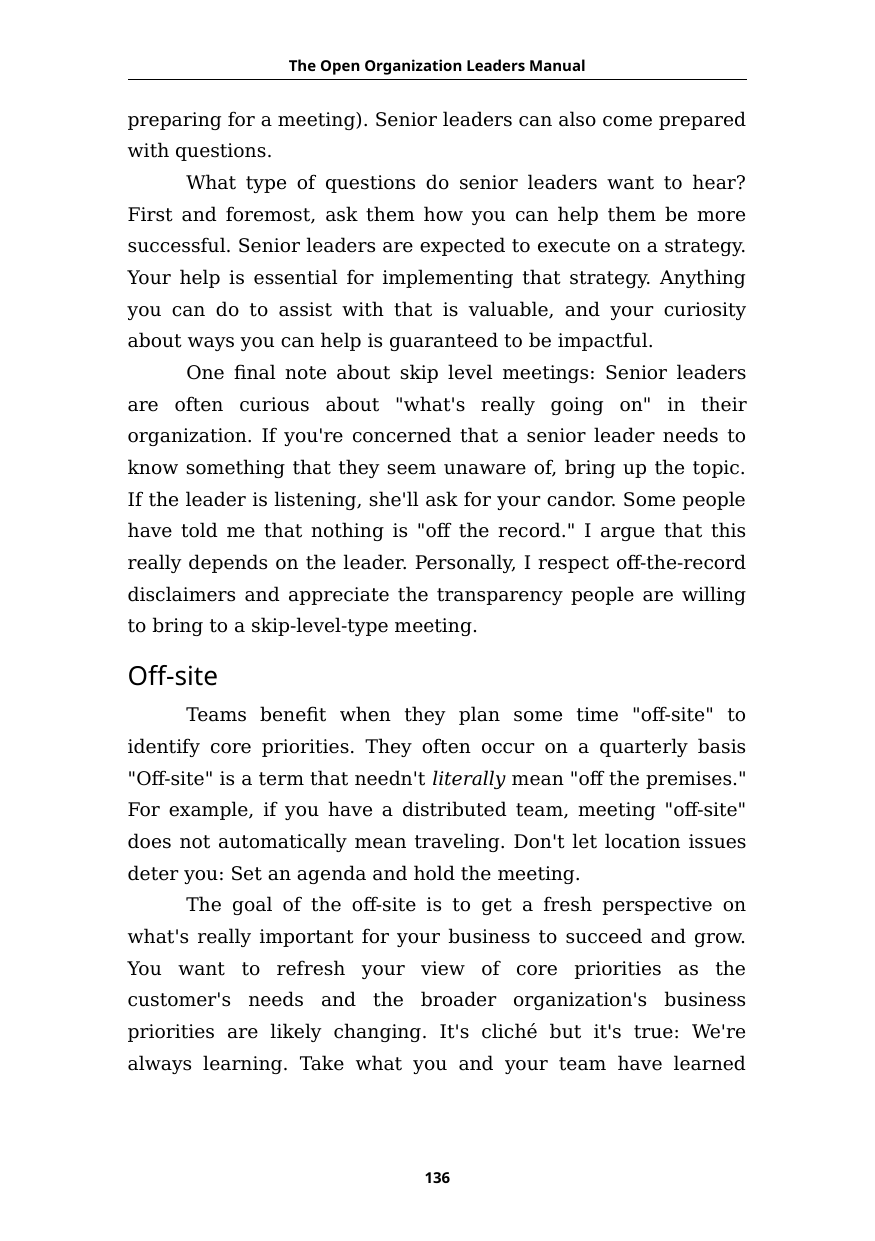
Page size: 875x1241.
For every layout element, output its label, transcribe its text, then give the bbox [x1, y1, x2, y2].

text The goal of the off-site is to get a fresh perspective on what's really important for your business to succeed and grow. You want to refresh your view of core priorities as the customer's needs and the broader organization's business priorities are likely changing. It's cliché but it's true: We're always learning. Take what you and your team have learned [127, 894, 747, 1075]
subtitle Off-site [127, 662, 747, 692]
text What type of questions do senior leaders want to hear? First and foremost, ask them how you can help them be more successful. Senior leaders are expected to execute on a strategy. Your help is essential for implementing that strategy. Anything you can do to assist with that is valuable, and your curiosity about ways you can help is guaranteed to be impactful. [127, 172, 747, 352]
text Teams benefit when they plan some time "off-site" to identify core priorities. They often occur on a quarterly basis "Off-site" is a term that needn't literally mean "off the premises." For example, if you have a distributed team, meeting "off-site" does not automatically mean traveling. Don't let location issues deter you: Set an agenda and hold the meeting. [127, 704, 747, 885]
text preparing for a meeting). Senior leaders can also come prepared with questions. [127, 109, 747, 162]
text One final note about skip level meetings: Senior leaders are often curious about "what's really going on" in their organization. If you're concerned that a senior leader needs to know something that they seem unaware of, bring up the topic. If the leader is listening, she'll ask for your candor. Some people have told me that nothing is "off the record." I argue that this really depends on the leader. Personally, I respect off-the-record disclaimers and appreciate the transparency people are willing to bring to a skip-level-type meeting. [127, 362, 747, 637]
